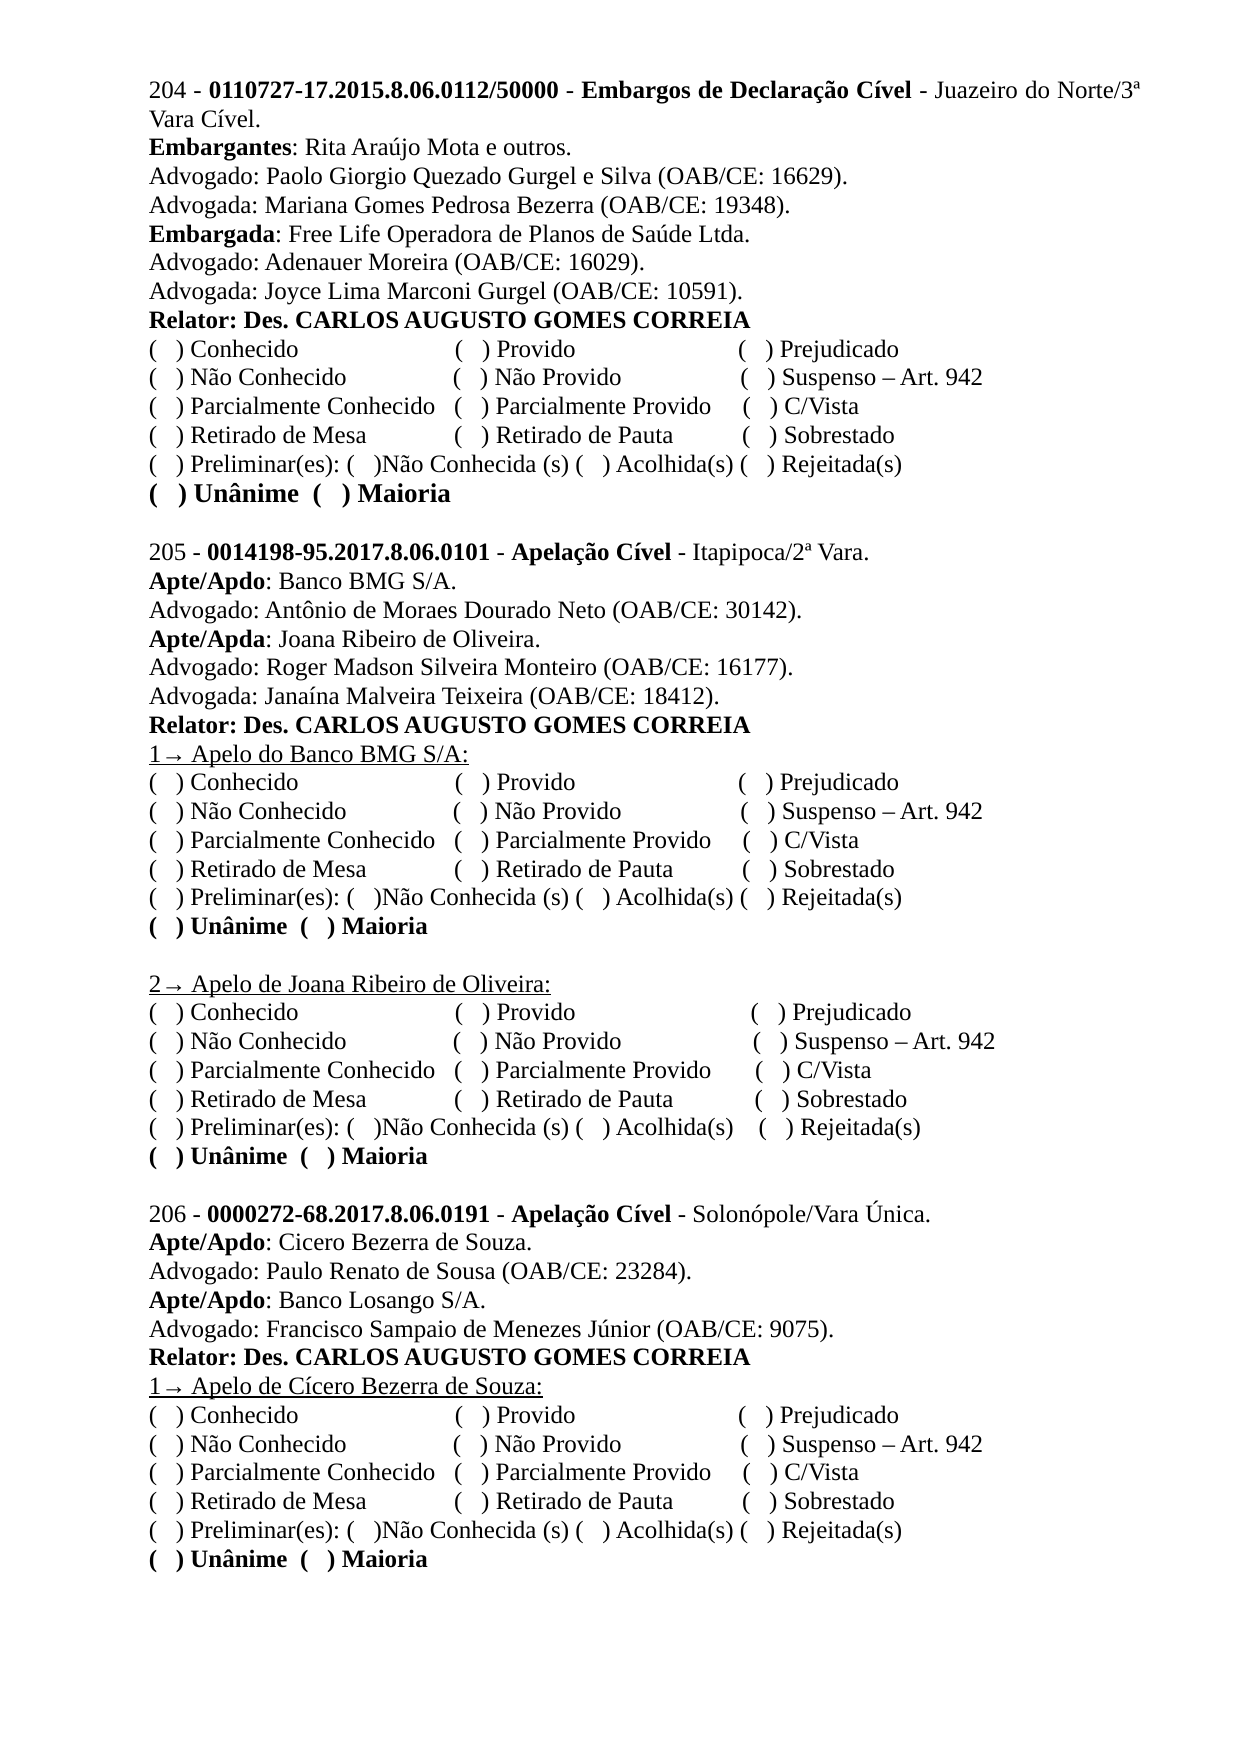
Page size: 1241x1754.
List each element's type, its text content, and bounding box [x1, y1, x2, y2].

text 2→ Apelo de Joana Ribeiro de Oliveira: [148, 969, 1141, 997]
text Embargada: Free Life Operadora de Planos de Saúde Ltda. [148, 219, 1141, 247]
text Advogado: Paulo Renato de Sousa (OAB/CE: 23284). [148, 1256, 1141, 1285]
text ( ) Unânime ( ) Maioria [148, 1544, 1158, 1572]
text ( ) Não Conhecido ( ) Não Provido ( ) Suspenso – Art. 942 [148, 1429, 1158, 1457]
text 206 - 0000272-68.2017.8.06.0191 - Apelação Cível - Solonópole/Vara Única. [148, 1199, 1141, 1227]
text Relator: Des. CARLOS AUGUSTO GOMES CORREIA [148, 1342, 1141, 1371]
text ( ) Não Conhecido ( ) Não Provido ( ) Suspenso – Art. 942 [148, 362, 1158, 391]
text ( ) Retirado de Mesa ( ) Retirado de Pauta ( ) Sobrestado [148, 1486, 1158, 1515]
text ( ) Unânime ( ) Maioria [148, 911, 1158, 940]
text ( ) Conhecido ( ) Provido ( ) Prejudicado [148, 334, 1141, 362]
text 1→ Apelo de Cícero Bezerra de Souza: [148, 1371, 1141, 1400]
text 204 - 0110727-17.2015.8.06.0112/50000 - Embargos de Declaração Cível - Juazeiro do Norte/3ª Vara Cível. [148, 75, 1141, 132]
text ( ) Conhecido ( ) Provido ( ) Prejudicado [148, 767, 1141, 796]
text Advogado: Francisco Sampaio de Menezes Júnior (OAB/CE: 9075). [148, 1314, 1141, 1342]
text Embargantes: Rita Araújo Mota e outros. [148, 132, 1141, 161]
text Advogada: Joyce Lima Marconi Gurgel (OAB/CE: 10591). [148, 276, 1141, 305]
text ( ) Parcialmente Conhecido ( ) Parcialmente Provido ( ) C/Vista [148, 1457, 1158, 1486]
text Relator: Des. CARLOS AUGUSTO GOMES CORREIA [148, 710, 1141, 739]
text Advogado: Paolo Giorgio Quezado Gurgel e Silva (OAB/CE: 16629). [148, 161, 1141, 190]
text ( ) Preliminar(es): ( )Não Conhecida (s) ( ) Acolhida(s) ( ) Rejeitada(s) [148, 882, 1158, 911]
text Apte/Apdo: Banco BMG S/A. [148, 566, 1141, 595]
text ( ) Não Conhecido ( ) Não Provido ( ) Suspenso – Art. 942 [148, 1026, 1158, 1055]
text Advogado: Adenauer Moreira (OAB/CE: 16029). [148, 247, 1141, 276]
text ( ) Parcialmente Conhecido ( ) Parcialmente Provido ( ) C/Vista [148, 391, 1158, 420]
text ( ) Retirado de Mesa ( ) Retirado de Pauta ( ) Sobrestado [148, 420, 1158, 449]
text ( ) Parcialmente Conhecido ( ) Parcialmente Provido ( ) C/Vista [148, 1055, 1158, 1084]
text ( ) Parcialmente Conhecido ( ) Parcialmente Provido ( ) C/Vista [148, 825, 1158, 854]
text ( ) Não Conhecido ( ) Não Provido ( ) Suspenso – Art. 942 [148, 796, 1158, 825]
text ( ) Retirado de Mesa ( ) Retirado de Pauta ( ) Sobrestado [148, 854, 1158, 882]
text ( ) Conhecido ( ) Provido ( ) Prejudicado [148, 1400, 1141, 1429]
text ( ) Preliminar(es): ( )Não Conhecida (s) ( ) Acolhida(s) ( ) Rejeitada(s) [148, 1112, 1158, 1141]
text ( ) Unânime ( ) Maioria [148, 1141, 1158, 1170]
text 1→ Apelo do Banco BMG S/A: [148, 739, 1141, 767]
text ( ) Unânime ( ) Maioria [148, 477, 1158, 509]
text Apte/Apda: Joana Ribeiro de Oliveira. [148, 624, 1141, 652]
text ( ) Conhecido ( ) Provido ( ) Prejudicado [148, 997, 1141, 1026]
text Apte/Apdo: Cicero Bezerra de Souza. [148, 1227, 1141, 1256]
text Advogada: Mariana Gomes Pedrosa Bezerra (OAB/CE: 19348). [148, 190, 1141, 219]
text 205 - 0014198-95.2017.8.06.0101 - Apelação Cível - Itapipoca/2ª Vara. [148, 537, 1141, 566]
text Advogado: Antônio de Moraes Dourado Neto (OAB/CE: 30142). [148, 595, 1141, 624]
text ( ) Preliminar(es): ( )Não Conhecida (s) ( ) Acolhida(s) ( ) Rejeitada(s) [148, 1515, 1158, 1544]
text Advogada: Janaína Malveira Teixeira (OAB/CE: 18412). [148, 681, 1141, 710]
text Apte/Apdo: Banco Losango S/A. [148, 1285, 1141, 1314]
text ( ) Retirado de Mesa ( ) Retirado de Pauta ( ) Sobrestado [148, 1084, 1158, 1112]
text Advogado: Roger Madson Silveira Monteiro (OAB/CE: 16177). [148, 652, 1141, 681]
text ( ) Preliminar(es): ( )Não Conhecida (s) ( ) Acolhida(s) ( ) Rejeitada(s) [148, 449, 1158, 477]
text Relator: Des. CARLOS AUGUSTO GOMES CORREIA [148, 305, 1141, 334]
